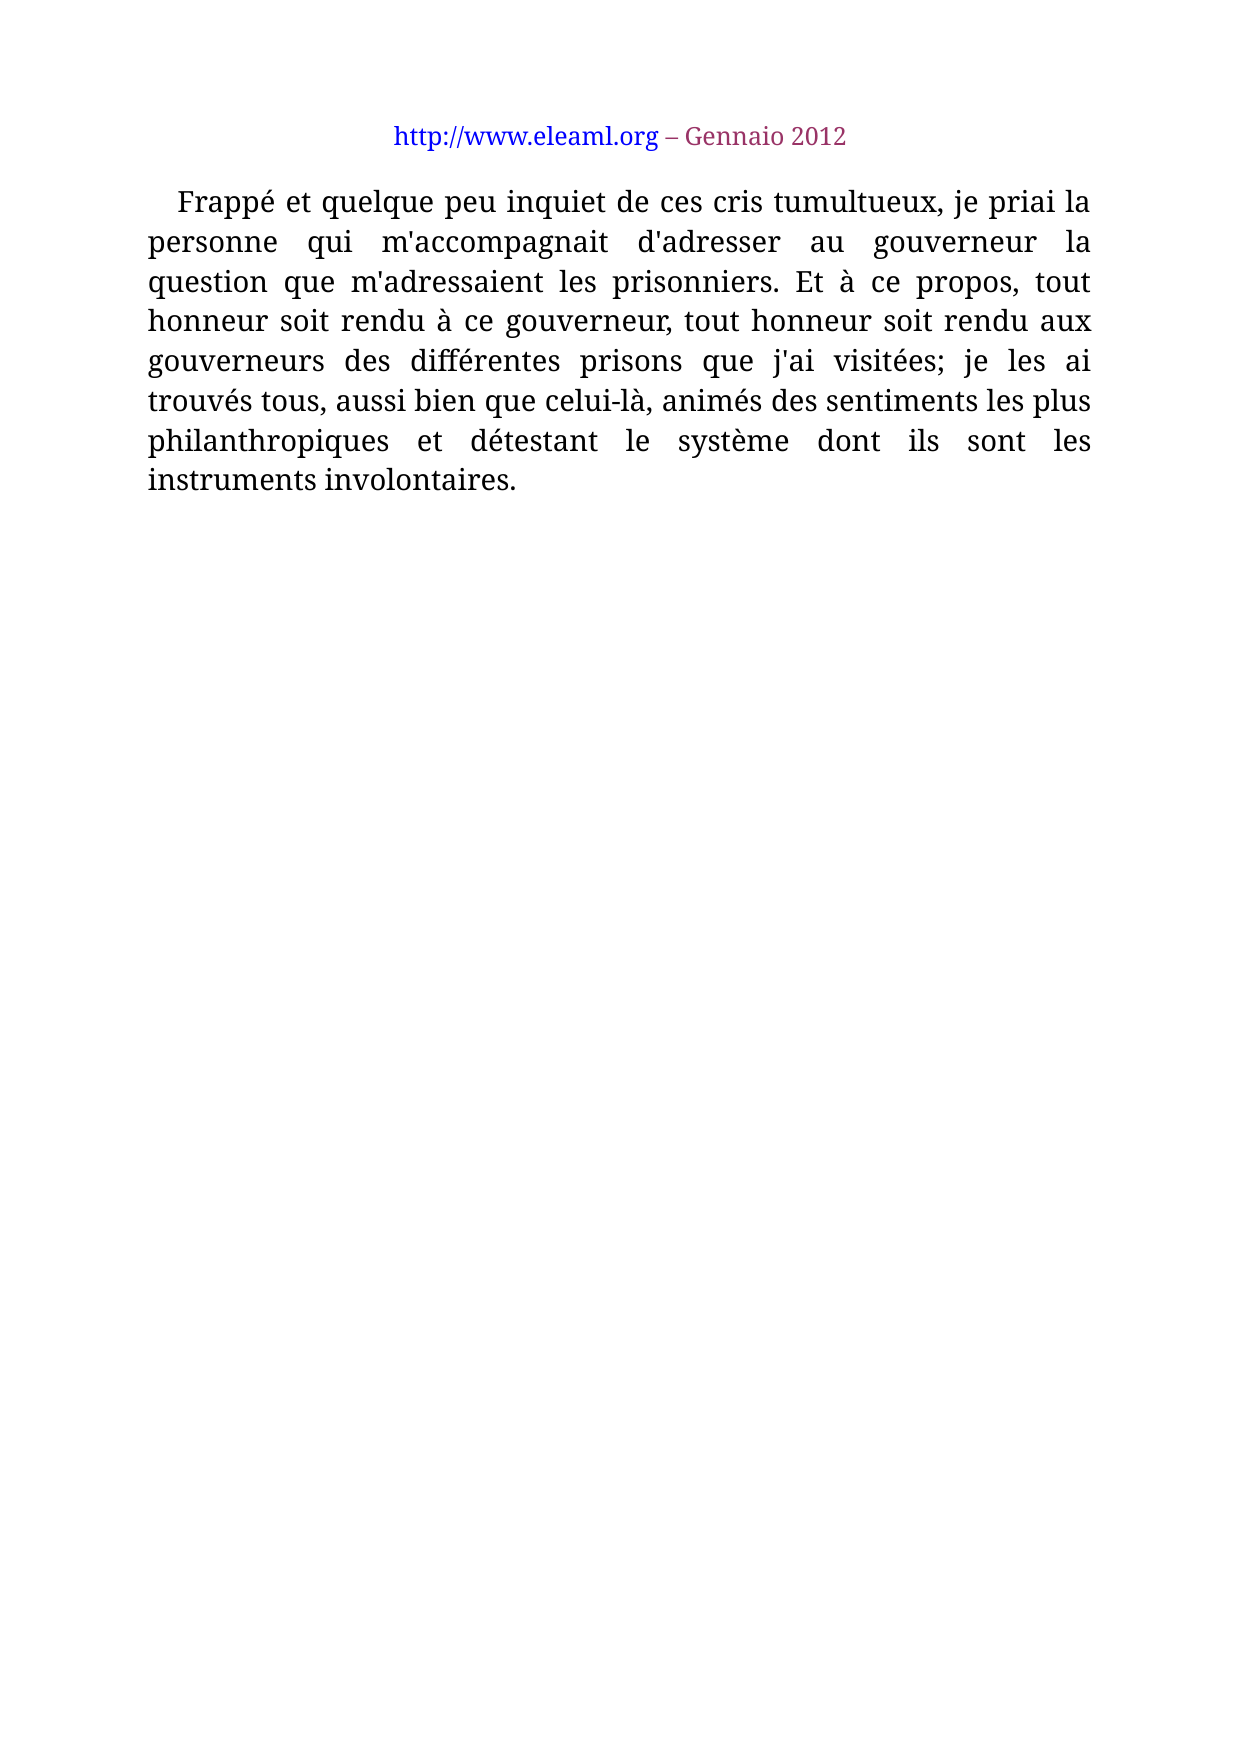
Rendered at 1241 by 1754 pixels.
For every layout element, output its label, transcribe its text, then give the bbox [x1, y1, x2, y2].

text Frappé et quelque peu inquiet de ces cris tumultueux, je priai la personne qui m'accompagnait d'adresser au gouverneur la question que m'adressaient les prisonniers. Et à ce propos, tout honneur soit rendu à ce gouverneur, tout honneur soit rendu aux gouverneurs des différentes prisons que j'ai visitées; je les ai trouvés tous, aussi bien que celui-là, animés des sentiments les plus philanthropiques et détestant le système dont ils sont les instruments involontaires. [148, 182, 1093, 499]
